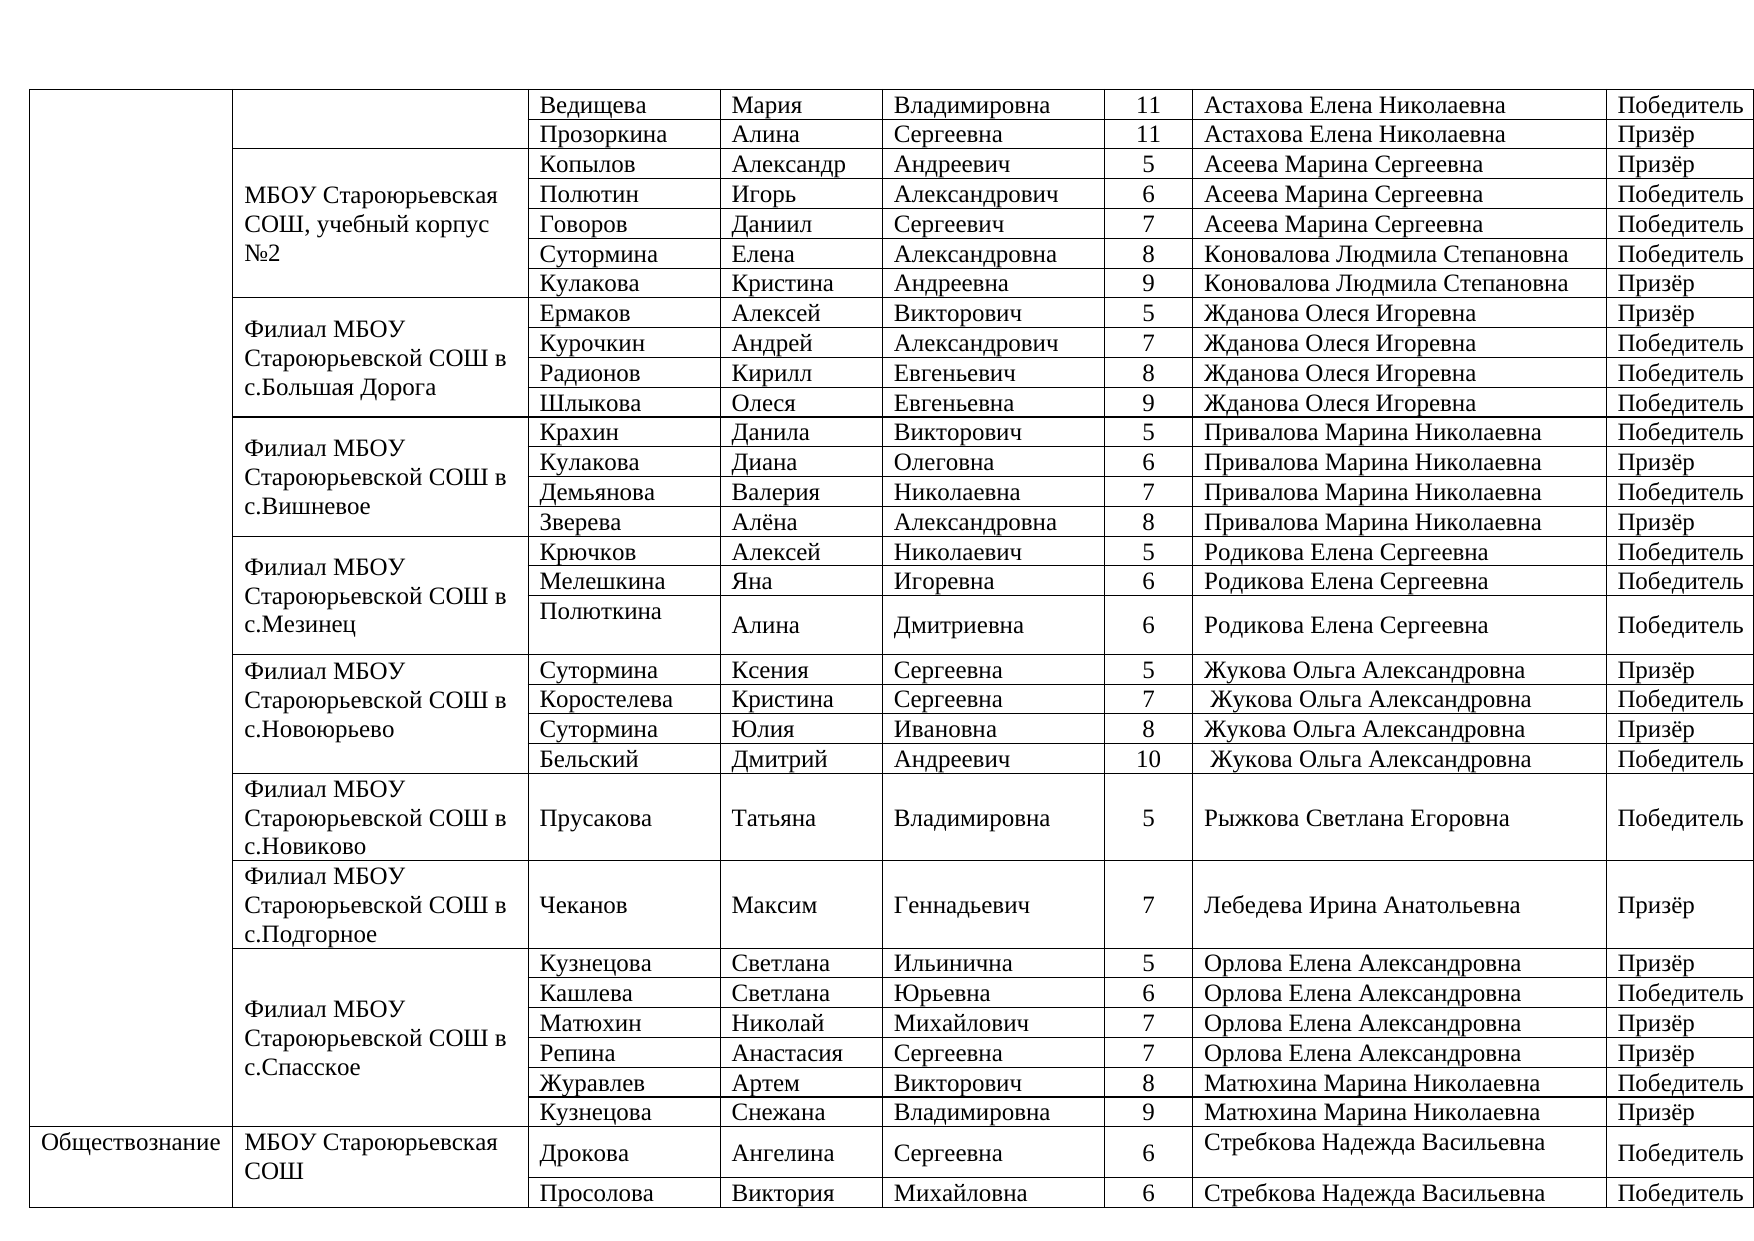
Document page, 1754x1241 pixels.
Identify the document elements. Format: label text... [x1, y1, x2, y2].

table_cell Победитель [1607, 978, 1753, 1007]
table_cell Победитель [1607, 1178, 1753, 1207]
table_cell Матюхина Марина Николаевна [1193, 1098, 1606, 1126]
table_cell 5 [1105, 655, 1192, 683]
table_cell Ангелина [721, 1127, 882, 1177]
table_cell Владимировна [883, 1098, 1104, 1126]
table_cell Алина [721, 120, 882, 148]
table_cell Призёр [1607, 120, 1753, 148]
table_cell Крючков [529, 537, 720, 565]
table_cell Евгеньевна [883, 388, 1104, 416]
table_cell Евгеньевич [883, 358, 1104, 387]
table_cell Мария [721, 90, 882, 118]
table_cell 9 [1105, 269, 1192, 297]
table_cell Снежана [721, 1098, 882, 1126]
table_cell Сергеевич [883, 209, 1104, 238]
table_cell Светлана [721, 949, 882, 977]
table_cell Просолова [529, 1178, 720, 1207]
table_cell Андрей [721, 328, 882, 357]
table_cell 7 [1105, 861, 1192, 947]
table_cell 8 [1105, 358, 1192, 387]
table_cell Алексей [721, 298, 882, 327]
table_cell Асеева Марина Сергеевна [1193, 149, 1606, 178]
table_cell 7 [1105, 477, 1192, 506]
table_cell Стребкова Надежда Васильевна [1193, 1178, 1606, 1207]
table_cell Сергеевна [883, 685, 1104, 713]
table_cell Александровна [883, 239, 1104, 267]
table_cell Александрович [883, 328, 1104, 357]
table_cell Ксения [721, 655, 882, 683]
table_cell Андреевна [883, 269, 1104, 297]
table_cell Николаевич [883, 537, 1104, 565]
table_cell Жданова Олеся Игоревна [1193, 328, 1606, 357]
table_cell Матюхин [529, 1008, 720, 1037]
table_cell Курочкин [529, 328, 720, 357]
table_cell Сутормина [529, 239, 720, 267]
table_cell Родикова Елена Сергеевна [1193, 596, 1606, 654]
table_cell Сергеевна [883, 120, 1104, 148]
table_cell Мелешкина [529, 566, 720, 595]
table_cell Елена [721, 239, 882, 267]
table_cell МБОУ Староюрьевская СОШ, учебный корпус №2 [233, 149, 528, 297]
table_cell Победитель [1607, 418, 1753, 446]
table_cell Жданова Олеся Игоревна [1193, 298, 1606, 327]
table_cell Жукова Ольга Александровна [1193, 714, 1606, 743]
table_cell Орлова Елена Александровна [1193, 1038, 1606, 1067]
table_cell Орлова Елена Александровна [1193, 1008, 1606, 1037]
table_cell Александр [721, 149, 882, 178]
table_cell Чеканов [529, 861, 720, 947]
table_cell Юрьевна [883, 978, 1104, 1007]
table_cell Орлова Елена Александровна [1193, 978, 1606, 1007]
table_cell Победитель [1607, 537, 1753, 565]
table_cell Шлыкова [529, 388, 720, 416]
table_cell Игоревна [883, 566, 1104, 595]
table_cell Родикова Елена Сергеевна [1193, 537, 1606, 565]
table_cell Привалова Марина Николаевна [1193, 418, 1606, 446]
table_cell Победитель [1607, 90, 1753, 118]
table_cell Привалова Марина Николаевна [1193, 507, 1606, 536]
table_cell Алексей [721, 537, 882, 565]
table_cell Победитель [1607, 1127, 1753, 1177]
table_cell Победитель [1607, 209, 1753, 238]
table_cell 6 [1105, 447, 1192, 476]
table_cell Победитель [1607, 1068, 1753, 1096]
table_cell Родикова Елена Сергеевна [1193, 566, 1606, 595]
table_cell 7 [1105, 685, 1192, 713]
table_cell Призёр [1607, 861, 1753, 947]
table_cell 6 [1105, 596, 1192, 654]
table_cell Призёр [1607, 507, 1753, 536]
table_cell Диана [721, 447, 882, 476]
table_cell Победитель [1607, 685, 1753, 713]
table_cell Журавлев [529, 1068, 720, 1096]
table_cell Николаевна [883, 477, 1104, 506]
table_cell Победитель [1607, 596, 1753, 654]
table_cell Копылов [529, 149, 720, 178]
table_cell Дрокова [529, 1127, 720, 1177]
table_cell Даниил [721, 209, 882, 238]
table_cell Коновалова Людмила Степановна [1193, 269, 1606, 297]
table_cell Андреевич [883, 149, 1104, 178]
table_cell Призёр [1607, 149, 1753, 178]
table_cell Асеева Марина Сергеевна [1193, 179, 1606, 208]
table_cell 9 [1105, 1098, 1192, 1126]
table_cell Михайлович [883, 1008, 1104, 1037]
table_cell Зверева [529, 507, 720, 536]
table_cell Андреевич [883, 744, 1104, 773]
table_cell Кулакова [529, 447, 720, 476]
table_cell Победитель [1607, 179, 1753, 208]
table_cell Данила [721, 418, 882, 446]
table_cell Призёр [1607, 447, 1753, 476]
table_cell 6 [1105, 1127, 1192, 1177]
table_cell Стребкова Надежда Васильевна [1193, 1127, 1606, 1177]
table_cell Филиал МБОУ Староюрьевской СОШ в с.Спасское [233, 949, 528, 1126]
table_cell Ивановна [883, 714, 1104, 743]
table_cell Прозоркина [529, 120, 720, 148]
table_cell 8 [1105, 714, 1192, 743]
table_cell Говоров [529, 209, 720, 238]
table_cell Крахин [529, 418, 720, 446]
table_cell Прусакова [529, 774, 720, 860]
table_cell Жукова Ольга Александровна [1193, 655, 1606, 683]
table_cell Кирилл [721, 358, 882, 387]
table_cell 8 [1105, 239, 1192, 267]
table_cell Артем [721, 1068, 882, 1096]
table_cell 5 [1105, 418, 1192, 446]
table_cell Виктория [721, 1178, 882, 1207]
table_cell Михайловна [883, 1178, 1104, 1207]
table_cell 8 [1105, 507, 1192, 536]
table_cell 8 [1105, 1068, 1192, 1096]
table_cell Лебедева Ирина Анатольевна [1193, 861, 1606, 947]
table_cell Филиал МБОУ Староюрьевской СОШ в с.Подгорное [233, 861, 528, 947]
table_cell Коростелева [529, 685, 720, 713]
table_cell Валерия [721, 477, 882, 506]
table_cell Призёр [1607, 1008, 1753, 1037]
table_cell Жданова Олеся Игоревна [1193, 358, 1606, 387]
table_cell Победитель [1607, 239, 1753, 267]
table_cell Александровна [883, 507, 1104, 536]
table_cell 7 [1105, 1038, 1192, 1067]
table_cell Кашлева [529, 978, 720, 1007]
table_cell Игорь [721, 179, 882, 208]
table_cell Филиал МБОУ Староюрьевской СОШ в с.Новоюрьево [233, 655, 528, 773]
table_cell Викторович [883, 298, 1104, 327]
table_cell Победитель [1607, 566, 1753, 595]
table_cell Жукова Ольга Александровна [1193, 744, 1606, 773]
table_cell Владимировна [883, 90, 1104, 118]
table_cell Ильинична [883, 949, 1104, 977]
table_cell Полюткина [529, 596, 720, 654]
table_cell Светлана [721, 978, 882, 1007]
table_cell Жукова Ольга Александровна [1193, 685, 1606, 713]
table_cell Филиал МБОУ Староюрьевской СОШ в с.Вишневое [233, 418, 528, 536]
table_cell Олеговна [883, 447, 1104, 476]
table_cell Кристина [721, 269, 882, 297]
table_cell 6 [1105, 978, 1192, 1007]
table_cell Алина [721, 596, 882, 654]
table_cell 5 [1105, 149, 1192, 178]
table_cell 5 [1105, 298, 1192, 327]
table_cell Сергеевна [883, 1127, 1104, 1177]
table_cell Анастасия [721, 1038, 882, 1067]
table_cell 9 [1105, 388, 1192, 416]
table_cell Сергеевна [883, 655, 1104, 683]
table_cell Победитель [1607, 388, 1753, 416]
table_cell Дмитриевна [883, 596, 1104, 654]
table_cell Призёр [1607, 269, 1753, 297]
table_cell Победитель [1607, 774, 1753, 860]
table_cell Репина [529, 1038, 720, 1067]
table_cell 5 [1105, 537, 1192, 565]
table_cell Юлия [721, 714, 882, 743]
table_cell Бельский [529, 744, 720, 773]
table_cell Победитель [1607, 477, 1753, 506]
table_cell 11 [1105, 90, 1192, 118]
table_cell Победитель [1607, 358, 1753, 387]
table_cell Филиал МБОУ Староюрьевской СОШ в с.Большая Дорога [233, 298, 528, 416]
table_cell Кулакова [529, 269, 720, 297]
table_cell Матюхина Марина Николаевна [1193, 1068, 1606, 1096]
table_cell Дмитрий [721, 744, 882, 773]
table_cell Олеся [721, 388, 882, 416]
table_cell Призёр [1607, 655, 1753, 683]
table_cell Ермаков [529, 298, 720, 327]
table_cell Сутормина [529, 714, 720, 743]
table_cell 6 [1105, 1178, 1192, 1207]
table_cell Полютин [529, 179, 720, 208]
table_cell 6 [1105, 179, 1192, 208]
table_cell Рыжкова Светлана Егоровна [1193, 774, 1606, 860]
table_cell Викторович [883, 418, 1104, 446]
table_cell Демьянова [529, 477, 720, 506]
table_cell 6 [1105, 566, 1192, 595]
table_cell Призёр [1607, 714, 1753, 743]
table_cell Александрович [883, 179, 1104, 208]
table_cell Привалова Марина Николаевна [1193, 477, 1606, 506]
table_cell 7 [1105, 209, 1192, 238]
table_cell Победитель [1607, 744, 1753, 773]
table_cell Николай [721, 1008, 882, 1037]
table_cell Призёр [1607, 298, 1753, 327]
table_cell Астахова Елена Николаевна [1193, 90, 1606, 118]
table_cell Коновалова Людмила Степановна [1193, 239, 1606, 267]
table_cell МБОУ Староюрьевская СОШ [233, 1127, 528, 1207]
table_cell [233, 90, 528, 148]
table_cell 7 [1105, 1008, 1192, 1037]
table_cell Геннадьевич [883, 861, 1104, 947]
table_cell Призёр [1607, 1038, 1753, 1067]
table_cell Победитель [1607, 328, 1753, 357]
table_cell Жданова Олеся Игоревна [1193, 388, 1606, 416]
table_cell Владимировна [883, 774, 1104, 860]
table_cell 11 [1105, 120, 1192, 148]
table_cell Ведищева [529, 90, 720, 118]
table_cell 7 [1105, 328, 1192, 357]
table_cell Астахова Елена Николаевна [1193, 120, 1606, 148]
table_cell Сергеевна [883, 1038, 1104, 1067]
table_cell Асеева Марина Сергеевна [1193, 209, 1606, 238]
table_cell Привалова Марина Николаевна [1193, 447, 1606, 476]
table_cell Кузнецова [529, 1098, 720, 1126]
table_cell Призёр [1607, 949, 1753, 977]
table_cell Максим [721, 861, 882, 947]
table_cell 5 [1105, 774, 1192, 860]
table_cell Филиал МБОУ Староюрьевской СОШ в с.Новиково [233, 774, 528, 860]
table_cell Радионов [529, 358, 720, 387]
table_cell Призёр [1607, 1098, 1753, 1126]
table_cell 5 [1105, 949, 1192, 977]
table_cell Татьяна [721, 774, 882, 860]
table_cell Орлова Елена Александровна [1193, 949, 1606, 977]
table_cell 10 [1105, 744, 1192, 773]
table_cell Кузнецова [529, 949, 720, 977]
table_cell Кристина [721, 685, 882, 713]
table_cell Обществознание [30, 1127, 232, 1207]
table_cell [30, 90, 232, 1126]
table_cell Яна [721, 566, 882, 595]
table_cell Алёна [721, 507, 882, 536]
table_cell Сутормина [529, 655, 720, 683]
table_cell Филиал МБОУ Староюрьевской СОШ в с.Мезинец [233, 537, 528, 654]
table_cell Викторович [883, 1068, 1104, 1096]
